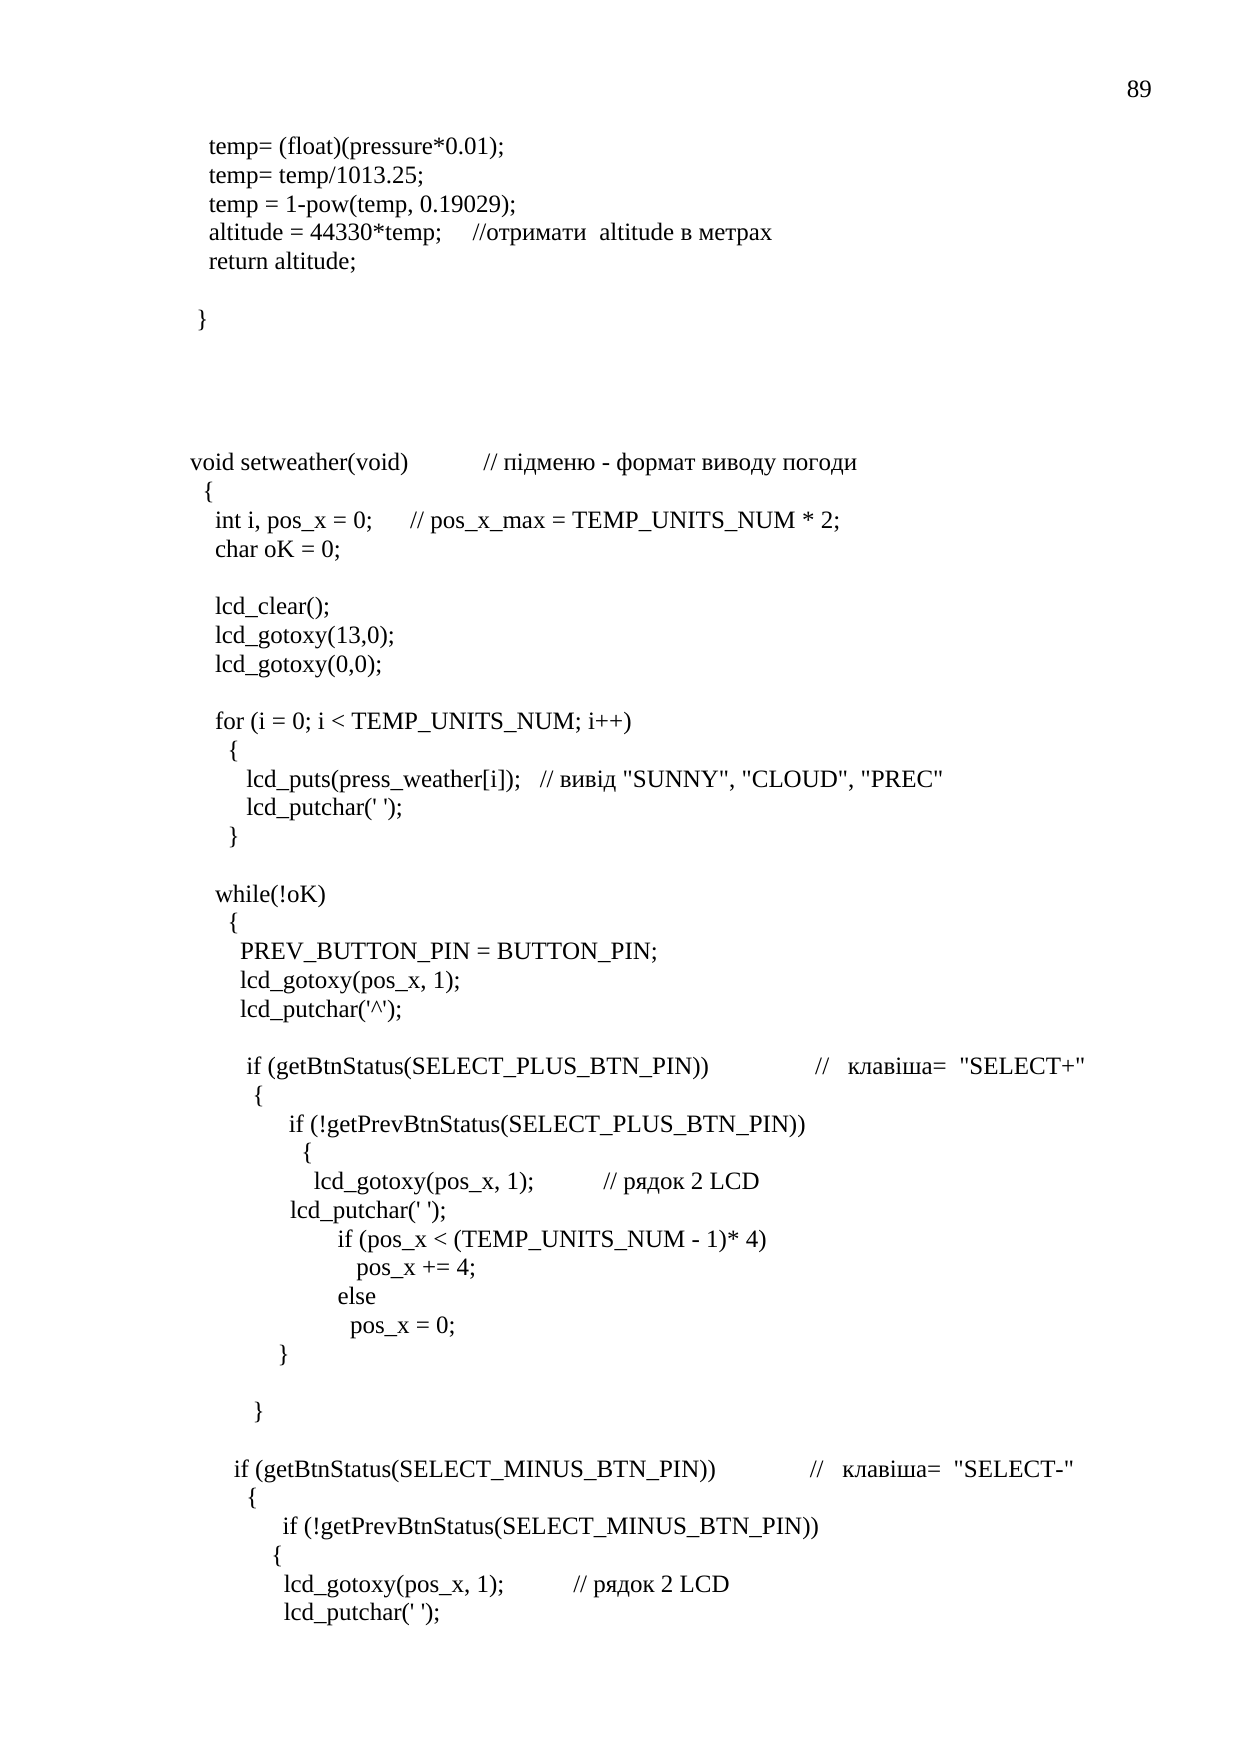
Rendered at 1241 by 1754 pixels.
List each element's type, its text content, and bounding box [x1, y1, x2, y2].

text while(!oK) [177, 879, 1152, 907]
text if (pos_x < (TEMP_UNITS_NUM - 1)* 4) [177, 1224, 1152, 1252]
text { [177, 1540, 1152, 1569]
text altitude = 44330*temp; //отримати altitude в метрах [177, 217, 1152, 246]
text { [177, 907, 1152, 936]
text pos_x += 4; [177, 1252, 1152, 1281]
text lcd_gotoxy(13,0); [177, 620, 1152, 649]
text } [177, 821, 1152, 850]
text else [177, 1281, 1152, 1310]
text lcd_gotoxy(pos_x, 1); // рядок 2 LCD [177, 1166, 1152, 1195]
text { [177, 735, 1152, 764]
text } [177, 1396, 1152, 1425]
text lcd_gotoxy(pos_x, 1); // рядок 2 LCD [177, 1569, 1152, 1597]
text lcd_gotoxy(0,0); [177, 649, 1152, 677]
text lcd_puts(press_weather[i]); // вивід "SUNNY", "CLOUD", "PREC" [177, 764, 1152, 792]
text { [177, 1080, 1152, 1109]
text if (getBtnStatus(SELECT_MINUS_BTN_PIN)) // клавіша= "SELECT-" [177, 1454, 1152, 1482]
text { [177, 1137, 1152, 1166]
text lcd_putchar(' '); [177, 792, 1152, 821]
text lcd_putchar('^'); [177, 994, 1152, 1022]
text if (!getPrevBtnStatus(SELECT_PLUS_BTN_PIN)) [177, 1109, 1152, 1137]
text { [177, 476, 1152, 505]
text temp = 1-pow(temp, 0.19029); [177, 189, 1152, 217]
text int i, pos_x = 0; // pos_x_max = TEMP_UNITS_NUM * 2; [177, 505, 1152, 534]
text temp= temp/1013.25; [177, 160, 1152, 189]
text lcd_clear(); [177, 591, 1152, 620]
text lcd_putchar(' '); [177, 1195, 1152, 1224]
text } [177, 304, 1152, 332]
text for (i = 0; i < TEMP_UNITS_NUM; i++) [177, 706, 1152, 735]
text if (getBtnStatus(SELECT_PLUS_BTN_PIN)) // клавіша= "SELECT+" [177, 1051, 1152, 1080]
text if (!getPrevBtnStatus(SELECT_MINUS_BTN_PIN)) [177, 1511, 1152, 1540]
text lcd_putchar(' '); [177, 1597, 1152, 1626]
text char oK = 0; [177, 534, 1152, 562]
text PREV_BUTTON_PIN = BUTTON_PIN; [177, 936, 1152, 965]
text pos_x = 0; [177, 1310, 1152, 1339]
text void setweather(void) // підменю - формат виводу погоди [177, 447, 1152, 476]
text } [177, 1339, 1152, 1367]
text lcd_gotoxy(pos_x, 1); [177, 965, 1152, 994]
text { [177, 1482, 1152, 1511]
text return altitude; [177, 246, 1152, 275]
text temp= (float)(pressure*0.01); [177, 131, 1152, 160]
